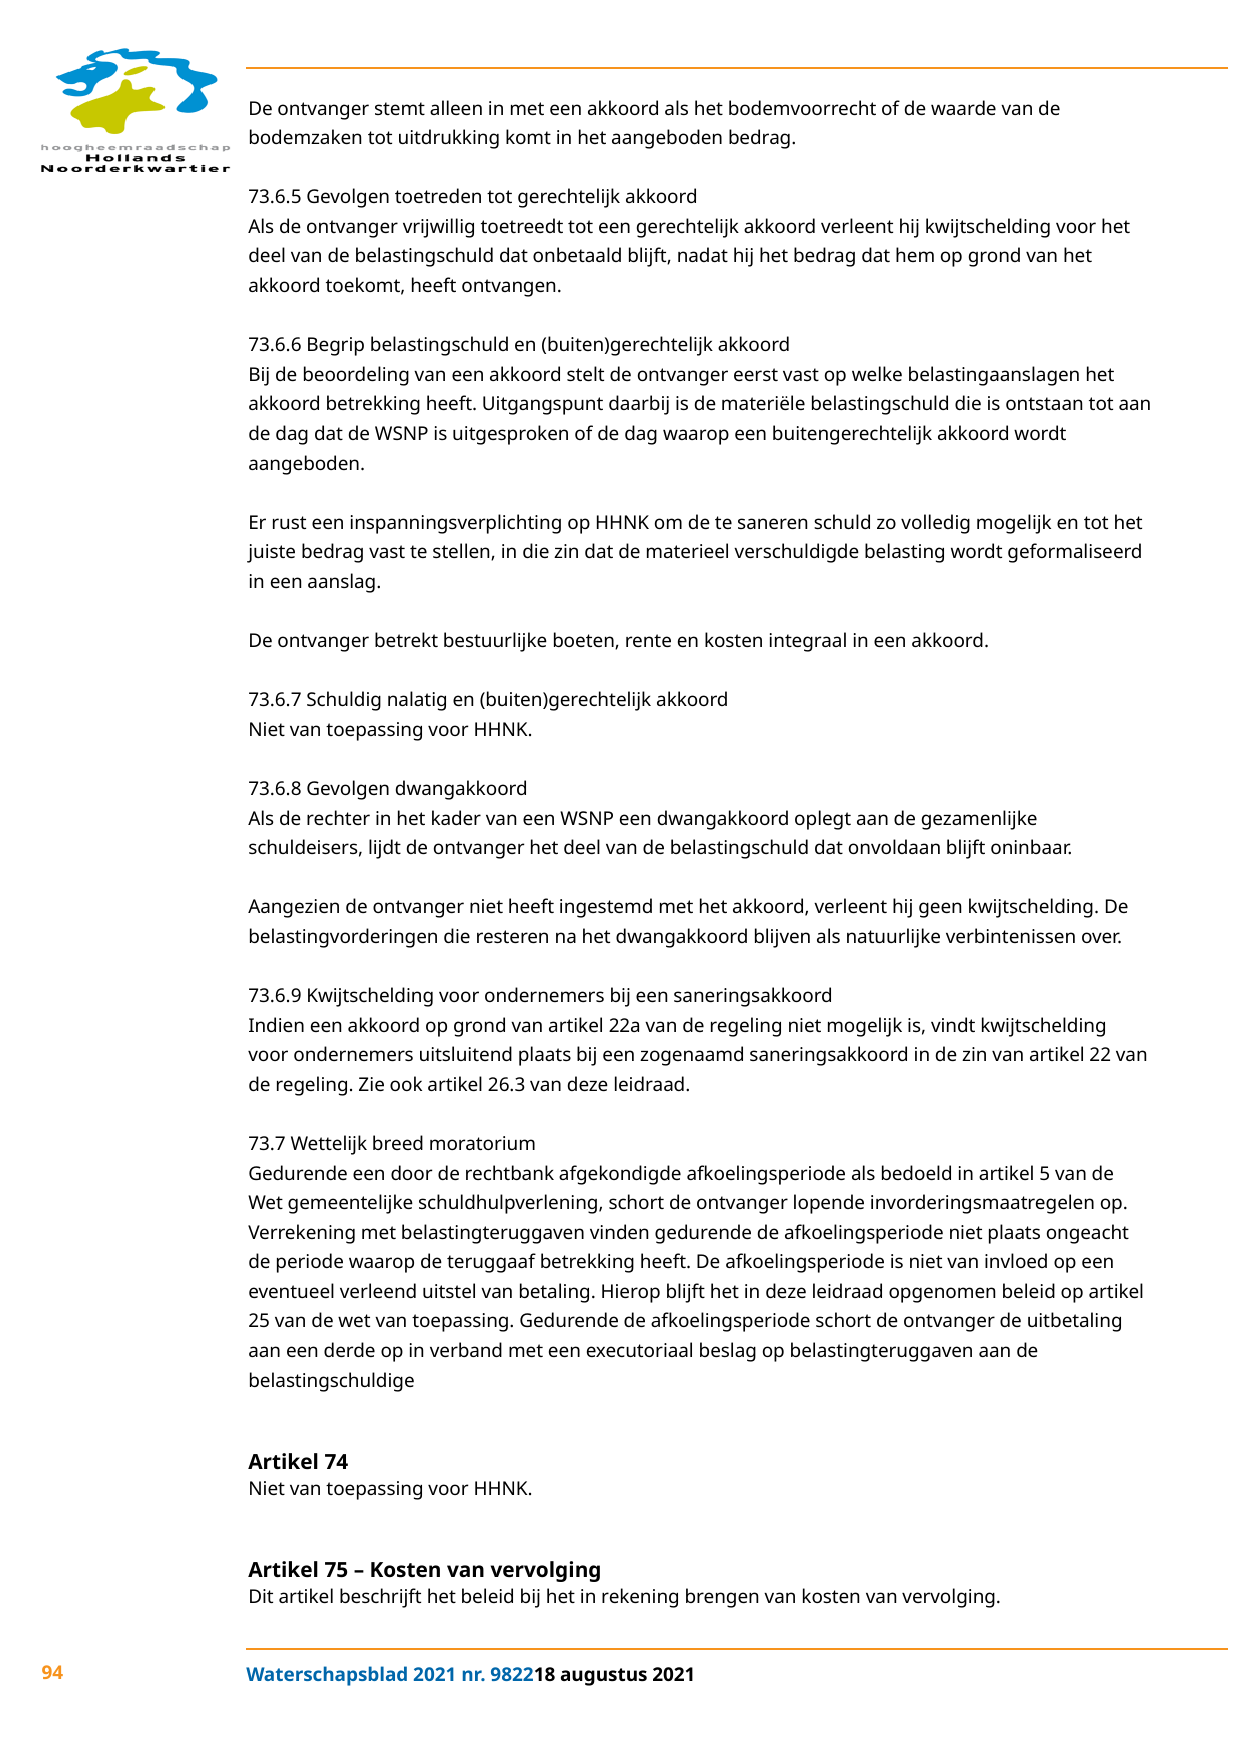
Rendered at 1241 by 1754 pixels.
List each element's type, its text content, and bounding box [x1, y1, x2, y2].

text 73.6.5 Gevolgen toetreden tot gerechtelijk akkoord [248, 183, 1152, 209]
text Als de ontvanger vrijwillig toetreedt tot een gerechtelijk akkoord verleent hij kwijtschelding voor het deel van de belastingschuld dat onbetaald blijft, nadat hij het bedrag dat hem op grond van het akkoord toekomt, heeft ontvangen. [248, 213, 1152, 298]
text Als de rechter in het kader van een WSNP een dwangakkoord oplegt aan de gezamenlijke schuldeisers, lijdt de ontvanger het deel van de belastingschuld dat onvoldaan blijft oninbaar. [248, 805, 1152, 860]
text Artikel 75 – Kosten van vervolging [248, 1555, 1152, 1584]
text 73.6.6 Begrip belastingschuld en (buiten)gerechtelijk akkoord [248, 331, 1152, 357]
text 73.6.7 Schuldig nalatig en (buiten)gerechtelijk akkoord [248, 686, 1152, 712]
text Niet van toepassing voor HHNK. [248, 716, 1152, 742]
text Dit artikel beschrijft het beleid bij het in rekening brengen van kosten van vervolging. [248, 1584, 1152, 1609]
text Aangezien de ontvanger niet heeft ingestemd met het akkoord, verleent hij geen kwijtschelding. De belastingvorderingen die resteren na het dwangakkoord blijven als natuurlijke verbintenissen over. [248, 893, 1152, 949]
text De ontvanger stemt alleen in met een akkoord als het bodemvoorrecht of de waarde van de bodemzaken tot uitdrukking komt in het aangeboden bedrag. [248, 95, 1152, 150]
text 73.6.9 Kwijtschelding voor ondernemers bij een saneringsakkoord [248, 982, 1152, 1008]
picture [41, 47, 231, 172]
text Artikel 74 [248, 1447, 1152, 1475]
text Bij de beoordeling van een akkoord stelt de ontvanger eerst vast op welke belastingaanslagen het akkoord betrekking heeft. Uitgangspunt daarbij is de materiële belastingschuld die is ontstaan tot aan de dag dat de WSNP is uitgesproken of de dag waarop een buitengerechtelijk akkoord wordt aangeboden. [248, 361, 1152, 476]
text 73.6.8 Gevolgen dwangakkoord [248, 775, 1152, 801]
text Indien een akkoord op grond van artikel 22a van de regeling niet mogelijk is, vindt kwijtschelding voor ondernemers uitsluitend plaats bij een zogenaamd saneringsakkoord in de zin van artikel 22 van de regeling. Zie ook artikel 26.3 van deze leidraad. [248, 1012, 1152, 1097]
text Gedurende een door de rechtbank afgekondigde afkoelingsperiode als bedoeld in artikel 5 van de Wet gemeentelijke schuldhulpverlening, schort de ontvanger lopende invorderingsmaatregelen op. Verrekening met belastingteruggaven vinden gedurende de afkoelingsperiode niet plaats ongeacht de periode waarop de teruggaaf betrekking heeft. De afkoelingsperiode is niet van invloed op een eventueel verleend uitstel van betaling. Hierop blijft het in deze leidraad opgenomen beleid op artikel 25 van de wet van toepassing. Gedurende de afkoelingsperiode schort de ontvanger de uitbetaling aan een derde op in verband met een executoriaal beslag op belastingteruggaven aan de belastingschuldige [248, 1160, 1152, 1393]
text 73.7 Wettelijk breed moratorium [248, 1130, 1152, 1156]
text De ontvanger betrekt bestuurlijke boeten, rente en kosten integraal in een akkoord. [248, 627, 1152, 653]
text Er rust een inspanningsverplichting op HHNK om de te saneren schuld zo volledig mogelijk en tot het juiste bedrag vast te stellen, in die zin dat de materieel verschuldigde belasting wordt geformaliseerd in een aanslag. [248, 509, 1152, 594]
text Niet van toepassing voor HHNK. [248, 1475, 1152, 1501]
